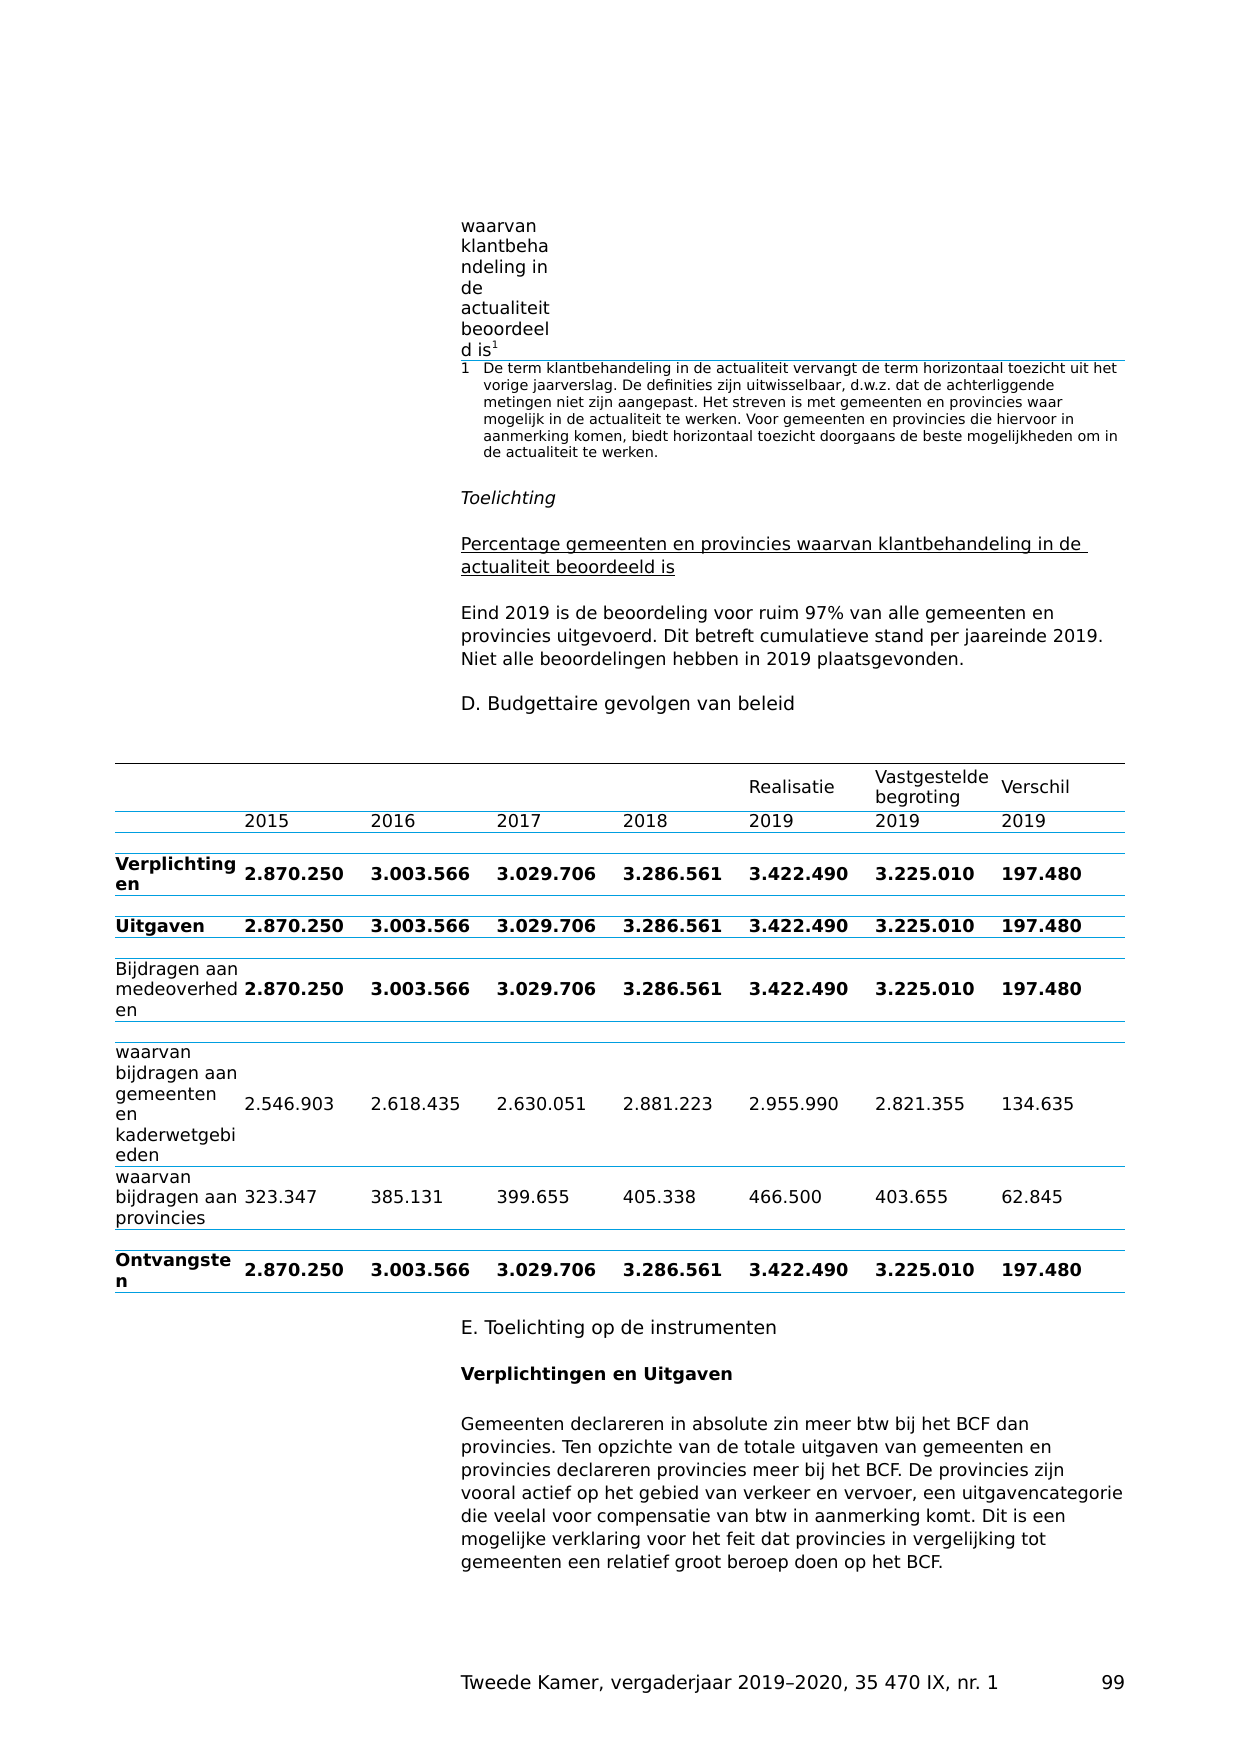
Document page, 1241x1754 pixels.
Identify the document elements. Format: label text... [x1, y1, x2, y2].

table_cell 2.618.435 [368, 1043, 493, 1166]
table_cell [746, 833, 872, 853]
table_cell [241, 1230, 367, 1249]
table_cell [1030, 216, 1125, 360]
text Percentage gemeenten en provincies waarvan klantbehandeling in de actualiteit beoordeeld is [461, 532, 1125, 578]
table_cell Ontvangsten [115, 1251, 241, 1291]
table_cell [368, 1022, 493, 1042]
table_cell [241, 764, 367, 811]
table_cell [998, 1022, 1125, 1042]
table_cell 2015 [241, 812, 367, 832]
table_cell [620, 833, 746, 853]
text Gemeenten declareren in absolute zin meer btw bij het BCF dan provincies. Ten opzichte van de totale uitgaven van gemeenten en provincies declareren provincies meer bij het BCF. De provincies zijn vooral actief op het gebied van verkeer en vervoer, een uitgavencategorie die veelal voor compensatie van btw in aanmerking komt. Dit is een mogelijke verklaring voor het feit dat provincies in vergelijking tot gemeenten een relatief groot beroep doen op het BCF. [461, 1412, 1125, 1573]
table_cell 399.655 [494, 1167, 620, 1228]
table_cell waarvan klantbehandeling in de actualiteit beoordeeld is1 [461, 216, 556, 360]
table_cell [872, 938, 998, 958]
table_cell 2016 [368, 812, 493, 832]
table_cell 62.845 [998, 1167, 1125, 1228]
table_cell [494, 938, 620, 958]
table_cell 3.225.010 [872, 854, 998, 895]
table_cell 3.029.706 [494, 917, 620, 937]
table_header Tabel 27 Realisatie prestatie-indicator BCF (meetbare gegevens) [461, 191, 1125, 216]
table_cell [620, 938, 746, 958]
table_cell [494, 833, 620, 853]
table_cell 3.286.561 [620, 959, 746, 1021]
table_cell 3.286.561 [620, 854, 746, 895]
table_cell 2019 [998, 812, 1125, 832]
table_cell [745, 216, 840, 360]
table_cell [998, 833, 1125, 853]
table_cell [115, 1230, 241, 1249]
table_cell 2019 [746, 812, 872, 832]
table_cell 3.286.561 [620, 917, 746, 937]
table_cell 2.546.903 [241, 1043, 367, 1166]
table_cell [998, 896, 1125, 916]
table_cell [115, 764, 241, 811]
table_cell 2.870.250 [241, 917, 367, 937]
table_cell 2.870.250 [241, 959, 367, 1021]
table_cell 2018 [620, 812, 746, 832]
table_cell 466.500 [746, 1167, 872, 1228]
table_cell 403.655 [872, 1167, 998, 1228]
table_header Tabel 28 Budgettaire gevolgen van beleidsartikel 6 Btw-compensatiefonds (bedragen x € 1.000) [115, 738, 1125, 763]
table_cell 3.225.010 [872, 959, 998, 1021]
table_cell 3.422.490 [746, 854, 872, 895]
text Toelichting [461, 486, 1125, 509]
title D. Budgettaire gevolgen van beleid [461, 692, 1125, 714]
table_cell 2019 [872, 812, 998, 832]
table_cell waarvan bijdragen aan gemeenten en kaderwetgebieden [115, 1043, 241, 1166]
table_cell 2.870.250 [241, 854, 367, 895]
table_cell [494, 1230, 620, 1249]
table_cell [556, 216, 650, 360]
table_cell [872, 896, 998, 916]
table_cell [115, 812, 241, 832]
table_cell [746, 1022, 872, 1042]
table_cell [746, 896, 872, 916]
table_cell 3.029.706 [494, 959, 620, 1021]
table_cell 2.630.051 [494, 1043, 620, 1166]
table_cell 2.955.990 [746, 1043, 872, 1166]
table_cell 3.003.566 [368, 959, 493, 1021]
text Eind 2019 is de beoordeling voor ruim 97% van alle gemeenten en provincies uitgevoerd. Dit betreft cumulatieve stand per jaareinde 2019. Niet alle beoordelingen hebben in 2019 plaatsgevonden. [461, 601, 1125, 669]
table_cell [494, 764, 620, 811]
table_cell 3.003.566 [368, 854, 493, 895]
text Verplichtingen en Uitgaven [461, 1362, 1125, 1385]
table_cell [620, 1022, 746, 1042]
table_cell [115, 1022, 241, 1042]
table_cell [115, 896, 241, 916]
table_cell [494, 896, 620, 916]
table_cell [746, 938, 872, 958]
table_cell [998, 938, 1125, 958]
table_cell waarvan bijdragen aan provincies [115, 1167, 241, 1228]
table_cell 405.338 [620, 1167, 746, 1228]
table_cell 323.347 [241, 1167, 367, 1228]
table_cell 197.480 [998, 854, 1125, 895]
table_cell [368, 1230, 493, 1249]
table_cell Uitgaven [115, 917, 241, 937]
table_cell [872, 1230, 998, 1249]
table_cell 3.422.490 [746, 917, 872, 937]
table_cell [368, 833, 493, 853]
table_cell [872, 1022, 998, 1042]
table_cell Bijdragen aan medeoverheden [115, 959, 241, 1021]
table_cell [620, 896, 746, 916]
table_cell 3.286.561 [620, 1251, 746, 1291]
table_cell [620, 1230, 746, 1249]
table_cell [494, 1022, 620, 1042]
table_cell [935, 216, 1030, 360]
table_cell 3.225.010 [872, 1251, 998, 1291]
table_cell 2017 [494, 812, 620, 832]
table_cell [241, 1022, 367, 1042]
table_cell [368, 764, 493, 811]
table_cell 3.003.566 [368, 1251, 493, 1291]
table_cell [620, 764, 746, 811]
table_cell 197.480 [998, 959, 1125, 1021]
table_cell 3.029.706 [494, 854, 620, 895]
table_cell Verplichtingen [115, 854, 241, 895]
table_cell 3.003.566 [368, 917, 493, 937]
table_cell [241, 833, 367, 853]
table_cell Realisatie [746, 764, 872, 811]
table_cell [998, 1230, 1125, 1249]
table_cell 3.029.706 [494, 1251, 620, 1291]
table_cell [650, 216, 745, 360]
list De term klantbehandeling in de actualiteit vervangt de term horizontaal toezicht uit het vorige jaarverslag. De definities zijn uitwisselbaar, d.w.z. dat de achterliggende metingen niet zijn aangepast. Het streven is met gemeenten en provincies waar mogelijk in de actualiteit te werken. Voor gemeenten en provincies die hiervoor in aanmerking komen, biedt horizontaal toezicht doorgaans de beste mogelijkheden om in de actualiteit te werken. [461, 361, 1125, 461]
table_cell 3.422.490 [746, 1251, 872, 1291]
table_cell Verschil [998, 764, 1125, 811]
table_cell 2.881.223 [620, 1043, 746, 1166]
table_cell 385.131 [368, 1167, 493, 1228]
table_cell [746, 1230, 872, 1249]
table_cell [241, 938, 367, 958]
table_cell 3.422.490 [746, 959, 872, 1021]
title E. Toelichting op de instrumenten [461, 1317, 1125, 1339]
table_cell [840, 216, 935, 360]
table_cell [241, 896, 367, 916]
table_cell 2.821.355 [872, 1043, 998, 1166]
table_cell Vastgestelde begroting [872, 764, 998, 811]
table_cell 134.635 [998, 1043, 1125, 1166]
table_cell 197.480 [998, 917, 1125, 937]
table_cell [368, 938, 493, 958]
table_cell [115, 833, 241, 853]
table_cell 2.870.250 [241, 1251, 367, 1291]
table_cell [368, 896, 493, 916]
table_cell 197.480 [998, 1251, 1125, 1291]
table_cell [872, 833, 998, 853]
table_cell 3.225.010 [872, 917, 998, 937]
table_cell [115, 938, 241, 958]
